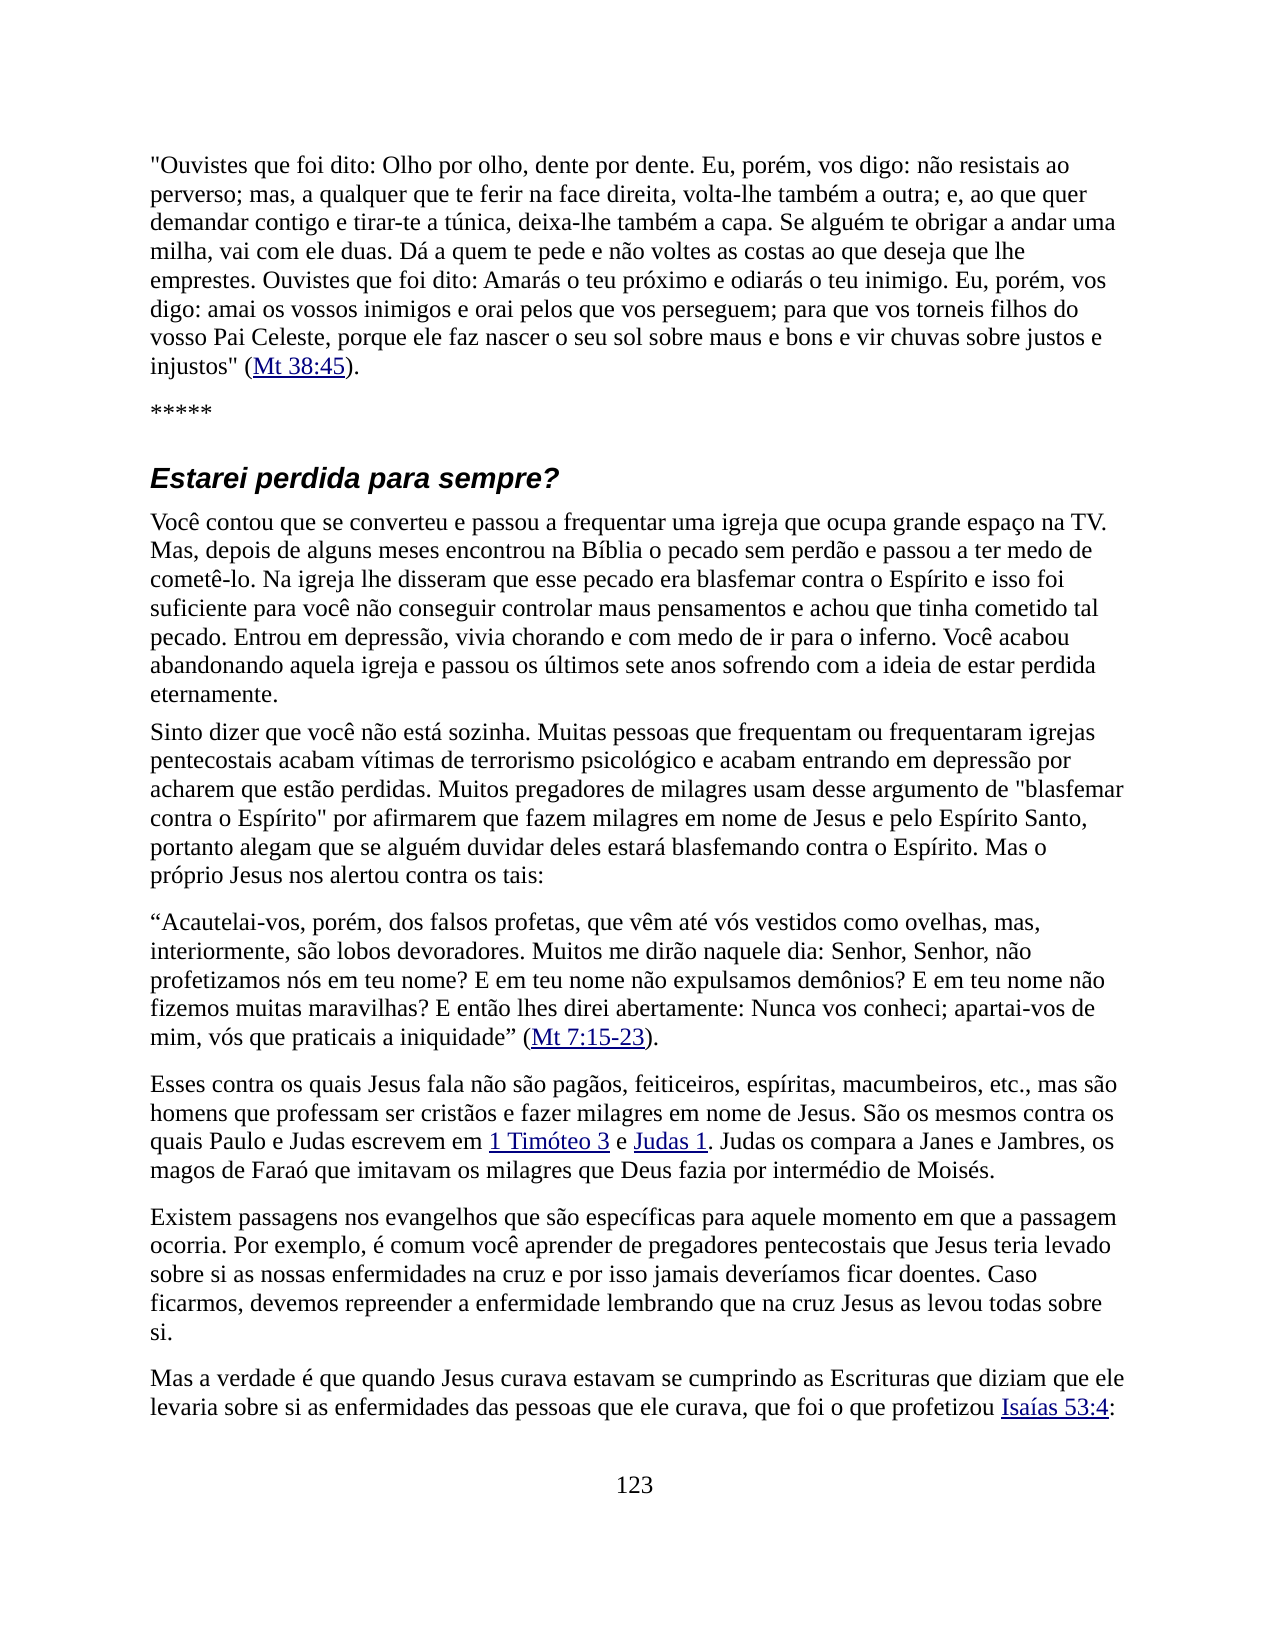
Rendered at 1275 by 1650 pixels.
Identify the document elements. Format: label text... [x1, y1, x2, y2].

text Mas a verdade é que quando Jesus curava estavam se cumprindo as Escrituras que diziam que ele levaria sobre si as enfermidades das pessoas que ele curava, que foi o que profetizou Isaías 53:4: [150, 1363, 1125, 1421]
text Você contou que se converteu e passou a frequentar uma igreja que ocupa grande espaço na TV. Mas, depois de alguns meses encontrou na Bíblia o pecado sem perdão e passou a ter medo de cometê-lo. Na igreja lhe disseram que esse pecado era blasfemar contra o Espírito e isso foi suficiente para você não conseguir controlar maus pensamentos e achou que tinha cometido tal pecado. Entrou em depressão, vivia chorando e com medo de ir para o inferno. Você acabou abandonando aquela igreja e passou os últimos sete anos sofrendo com a ideia de estar perdida eternamente. [150, 507, 1125, 708]
text Existem passagens nos evangelhos que são específicas para aquele momento em que a passagem ocorria. Por exemplo, é comum você aprender de pregadores pentecostais que Jesus teria levado sobre si as nossas enfermidades na cruz e por isso jamais deveríamos ficar doentes. Caso ficarmos, devemos repreender a enfermidade lembrando que na cruz Jesus as levou todas sobre si. [150, 1202, 1125, 1346]
text Sinto dizer que você não está sozinha. Muitas pessoas que frequentam ou frequentaram igrejas pentecostais acabam vítimas de terrorismo psicológico e acabam entrando em depressão por acharem que estão perdidas. Muitos pregadores de milagres usam desse argumento de "blasfemar contra o Espírito" por afirmarem que fazem milagres em nome de Jesus e pelo Espírito Santo, portanto alegam que se alguém duvidar deles estará blasfemando contra o Espírito. Mas o próprio Jesus nos alertou contra os tais: [150, 717, 1125, 889]
subtitle Estarei perdida para sempre? [150, 461, 1125, 494]
text “Acautelai-vos, porém, dos falsos profetas, que vêm até vós vestidos como ovelhas, mas, interiormente, são lobos devoradores. Muitos me dirão naquele dia: Senhor, Senhor, não profetizamos nós em teu nome? E em teu nome não expulsamos demônios? E em teu nome não fizemos muitas maravilhas? E então lhes direi abertamente: Nunca vos conheci; apartai-vos de mim, vós que praticais a iniquidade” (Mt 7:15-23). [150, 907, 1125, 1051]
text ***** [150, 398, 1125, 427]
text "Ouvistes que foi dito: Olho por olho, dente por dente. Eu, porém, vos digo: não resistais ao perverso; mas, a qualquer que te ferir na face direita, volta-lhe também a outra; e, ao que quer demandar contigo e tirar-te a túnica, deixa-lhe também a capa. Se alguém te obrigar a andar uma milha, vai com ele duas. Dá a quem te pede e não voltes as costas ao que deseja que lhe emprestes. Ouvistes que foi dito: Amarás o teu próximo e odiarás o teu inimigo. Eu, porém, vos digo: amai os vossos inimigos e orai pelos que vos perseguem; para que vos torneis filhos do vosso Pai Celeste, porque ele faz nascer o seu sol sobre maus e bons e vir chuvas sobre justos e injustos" (Mt 38:45). [150, 150, 1125, 380]
text Esses contra os quais Jesus fala não são pagãos, feiticeiros, espíritas, macumbeiros, etc., mas são homens que professam ser cristãos e fazer milagres em nome de Jesus. São os mesmos contra os quais Paulo e Judas escrevem em 1 Timóteo 3 e Judas 1. Judas os compara a Janes e Jambres, os magos de Faraó que imitavam os milagres que Deus fazia por intermédio de Moisés. [150, 1069, 1125, 1184]
